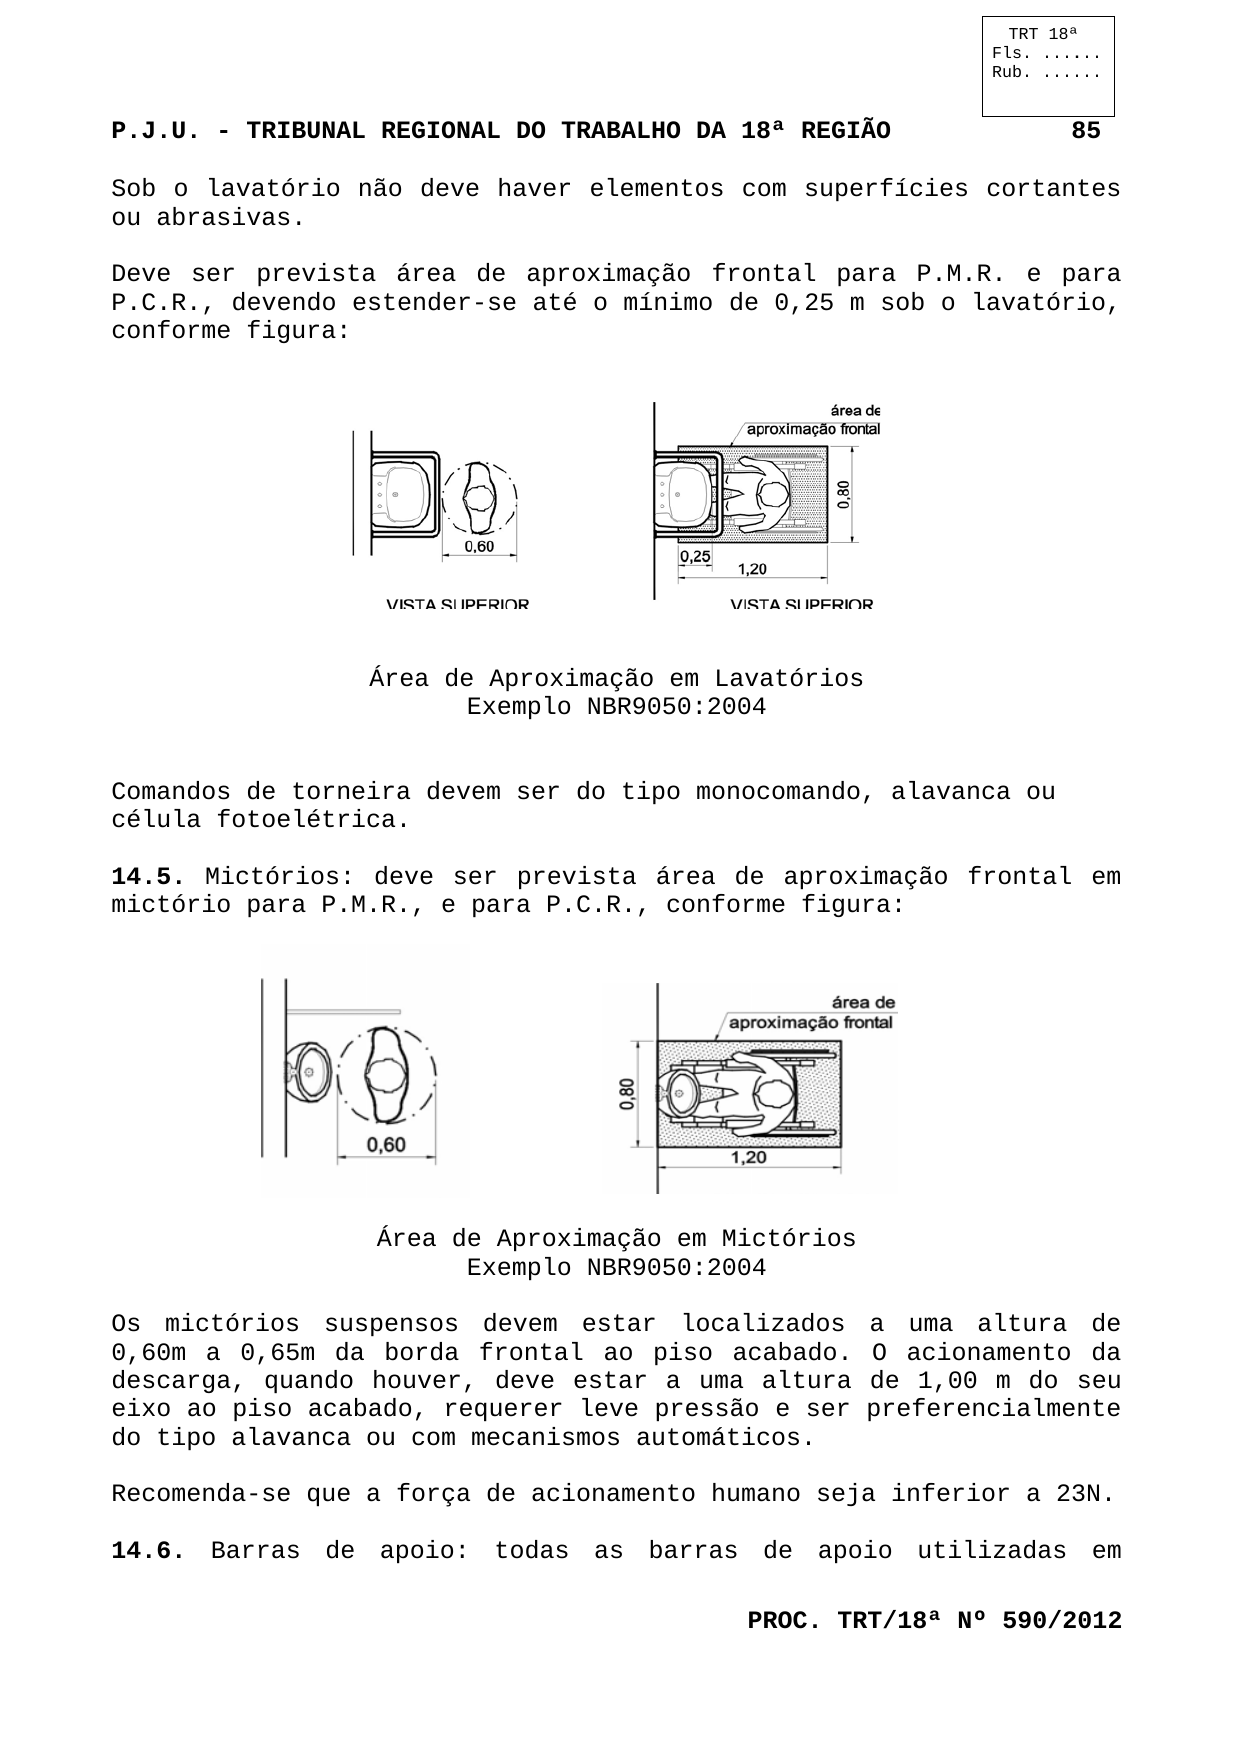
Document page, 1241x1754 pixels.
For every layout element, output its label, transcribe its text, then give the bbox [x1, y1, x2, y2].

text Exemplo NBR9050:2004 [111, 1254, 1122, 1283]
text Os mictórios suspensos devem estar localizados a uma altura de 0,60m a 0,65m da borda frontal ao piso acabado. O acionamento da descarga, quando houver, deve estar a uma altura de 1,00 m do seu eixo ao piso acabado, requerer leve pressão e ser preferencialmente do tipo alavanca ou com mecanismos automáticos. [111, 1311, 1122, 1453]
text Recomenda-se que a força de acionamento humano seja inferior a 23N. [111, 1481, 1122, 1509]
text Deve ser prevista área de aproximação frontal para P.M.R. e para P.C.R., devendo estender-se até o mínimo de 0,25 m sob o lavatório, conforme figura: [111, 261, 1122, 346]
text Comandos de torneira devem ser do tipo monocomando, alavanca ou célula fotoelétrica. [111, 778, 1122, 835]
text 14.5. Mictórios: deve ser prevista área de aproximação frontal em mictório para P.M.R., e para P.C.R., conforme figura: [111, 863, 1122, 920]
text Área de Aproximação em Lavatórios [111, 665, 1122, 693]
text Sob o lavatório não deve haver elementos com superfícies cortantes ou abrasivas. [111, 176, 1122, 233]
text Exemplo NBR9050:2004 [111, 693, 1122, 722]
text Área de Aproximação em Mictórios [111, 1226, 1122, 1254]
text 14.6. Barras de apoio: todas as barras de apoio utilizadas em [111, 1538, 1122, 1566]
